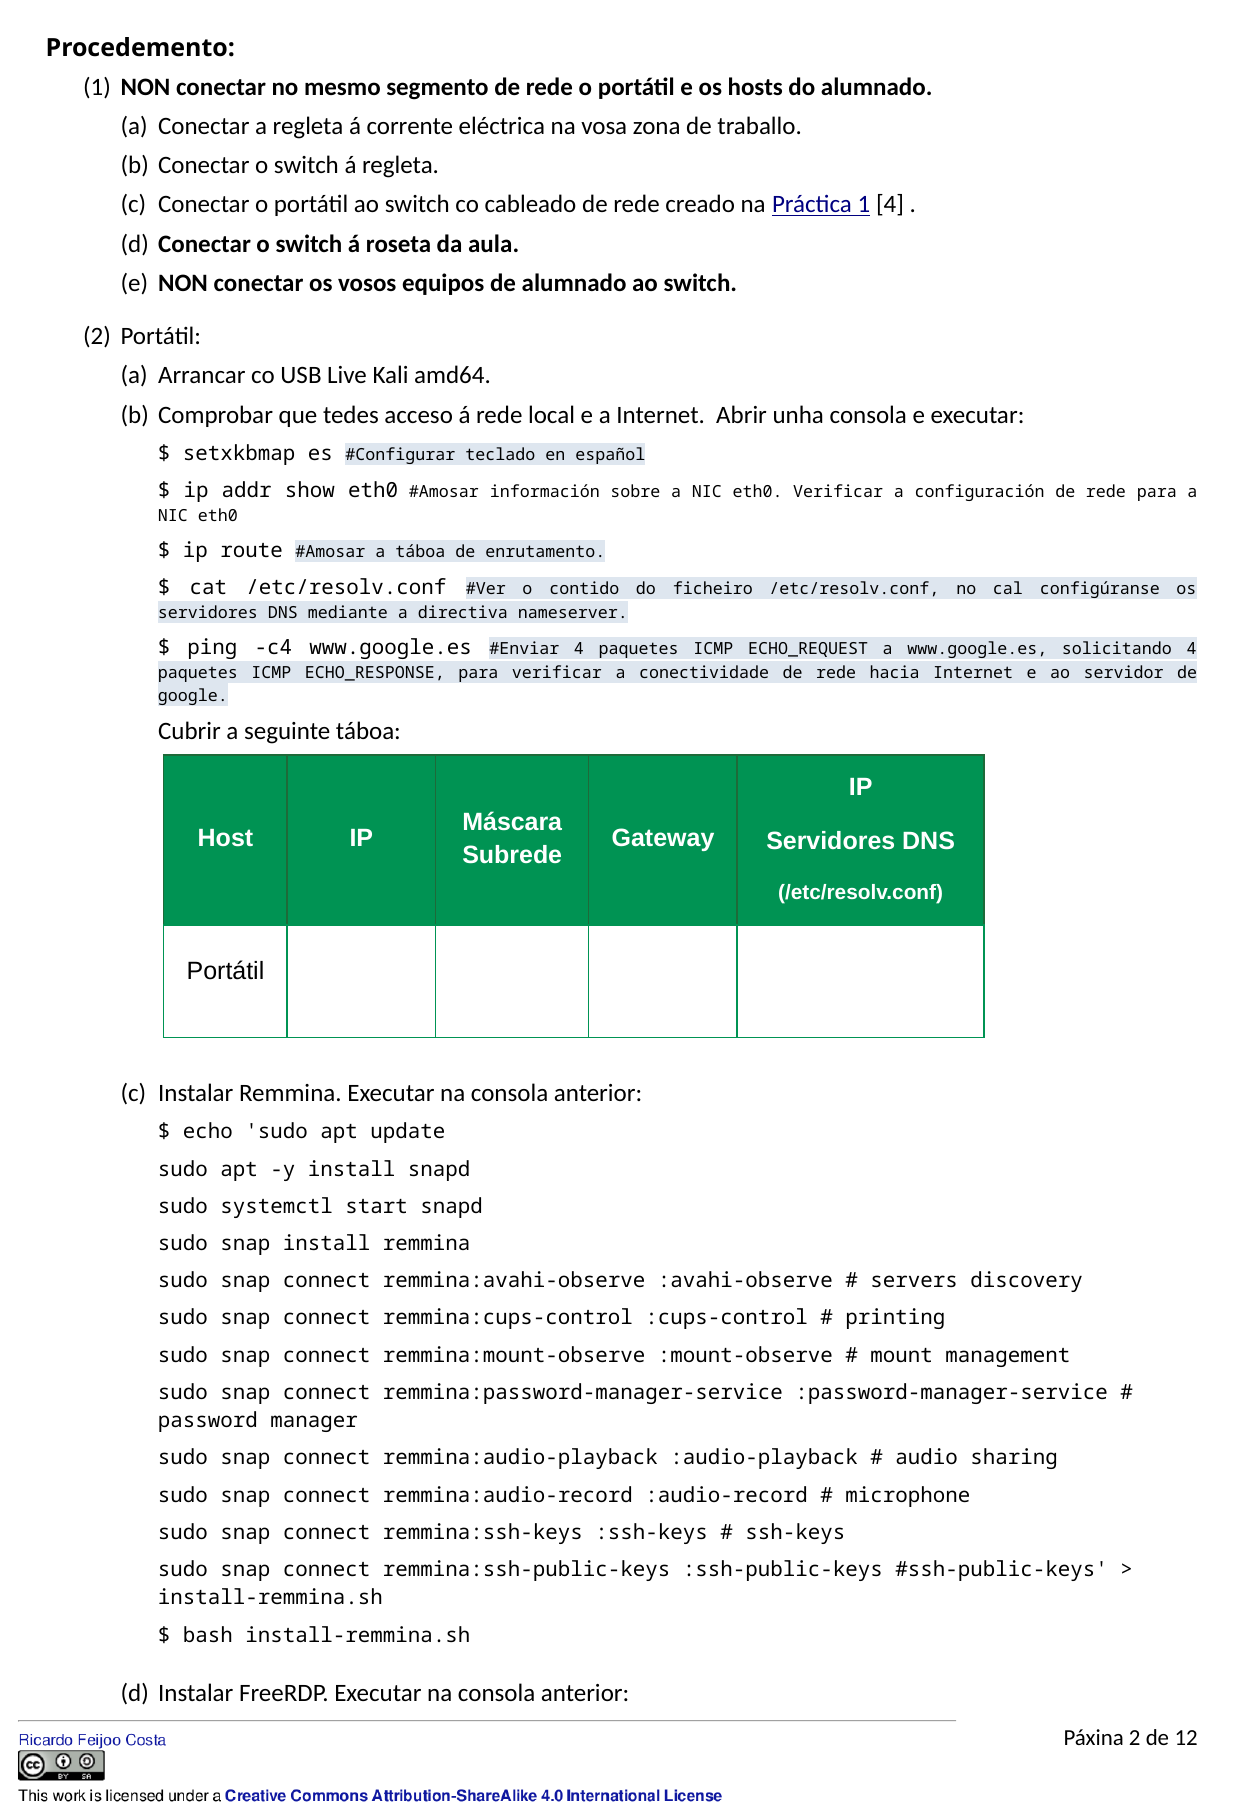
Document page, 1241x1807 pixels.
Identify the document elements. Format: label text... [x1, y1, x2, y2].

list $ bash install-remmina.sh [158, 1620, 1197, 1648]
table_cell [738, 926, 983, 1036]
text Procedemento: [45, 30, 1197, 64]
list Conectar o switch á roseta da aula. [120, 228, 1197, 258]
list $ ip addr show eth0 #Amosar información sobre a NIC eth0. Verificar a configuración de rede para a NIC eth0 [122, 475, 1197, 526]
list $ ip route #Amosar a táboa de enrutamento. [122, 535, 1197, 563]
picture [8, 1715, 957, 1806]
list sudo snap connect remmina:cups-control :cups-control # printing [158, 1302, 1197, 1331]
list Arrancar co USB Live Kali amd64. [120, 359, 1197, 390]
list sudo snap connect remmina:ssh-keys :ssh-keys # ssh-keys [158, 1517, 1197, 1545]
table_header Gateway [589, 756, 736, 924]
list sudo systemctl start snapd [158, 1191, 1197, 1219]
list sudo snap connect remmina:audio-record :audio-record # microphone [158, 1480, 1197, 1508]
table_cell [589, 926, 736, 1036]
list Conectar o portátil ao switch co cableado de rede creado na Práctica 1 [4] . [120, 188, 1197, 219]
list Conectar o switch á regleta. [120, 149, 1197, 180]
list $ cat /etc/resolv.conf #Ver o contido do ficheiro /etc/resolv.conf, no cal configúranse os servidores DNS mediante a directiva nameserver. [122, 572, 1197, 623]
list Conectar a regleta á corrente eléctrica na vosa zona de traballo. [120, 110, 1197, 141]
table_cell [436, 926, 588, 1036]
table_header Host [164, 756, 286, 924]
list $ setxkbmap es #Configurar teclado en español [122, 438, 1197, 466]
table_cell Portátil [164, 926, 286, 1036]
list NON conectar os vosos equipos de alumnado ao switch. [120, 267, 1197, 298]
list Instalar FreeRDP. Executar na consola anterior: [120, 1677, 1197, 1707]
table_header IP Servidores DNS (/etc/resolv.conf) [738, 756, 983, 924]
list sudo apt -y install snapd [158, 1154, 1197, 1182]
list sudo snap connect remmina:mount-observe :mount-observe # mount management [158, 1340, 1197, 1368]
list $ echo 'sudo apt update [158, 1117, 1197, 1145]
table_cell [288, 926, 435, 1036]
list Cubrir a seguinte táboa: [120, 715, 1197, 745]
list sudo snap connect remmina:avahi-observe :avahi-observe # servers discovery [158, 1265, 1197, 1294]
list NON conectar no mesmo segmento de rede o portátil e os hosts do alumnado. [83, 71, 1197, 101]
table_header Máscara Subrede [436, 756, 588, 924]
table_header IP [288, 756, 435, 924]
list Portátil: [83, 320, 1197, 351]
list Comprobar que tedes acceso á rede local e a Internet. Abrir unha consola e executar: [120, 399, 1197, 429]
list $ ping -c4 www.google.es #Enviar 4 paquetes ICMP ECHO_REQUEST a www.google.es, solicitando 4 paquetes ICMP ECHO_RESPONSE, para verificar a conectividade de rede hacia Internet e ao servidor de google. [122, 632, 1197, 706]
list sudo snap connect remmina:password-manager-service :password-manager-service # password manager [158, 1377, 1197, 1434]
list Instalar Remmina. Executar na consola anterior: [120, 1077, 1197, 1108]
list sudo snap connect remmina:audio-playback :audio-playback # audio sharing [158, 1442, 1197, 1471]
list sudo snap connect remmina:ssh-public-keys :ssh-public-keys #ssh-public-keys' > install-remmina.sh [158, 1554, 1197, 1611]
list sudo snap install remmina [158, 1228, 1197, 1257]
